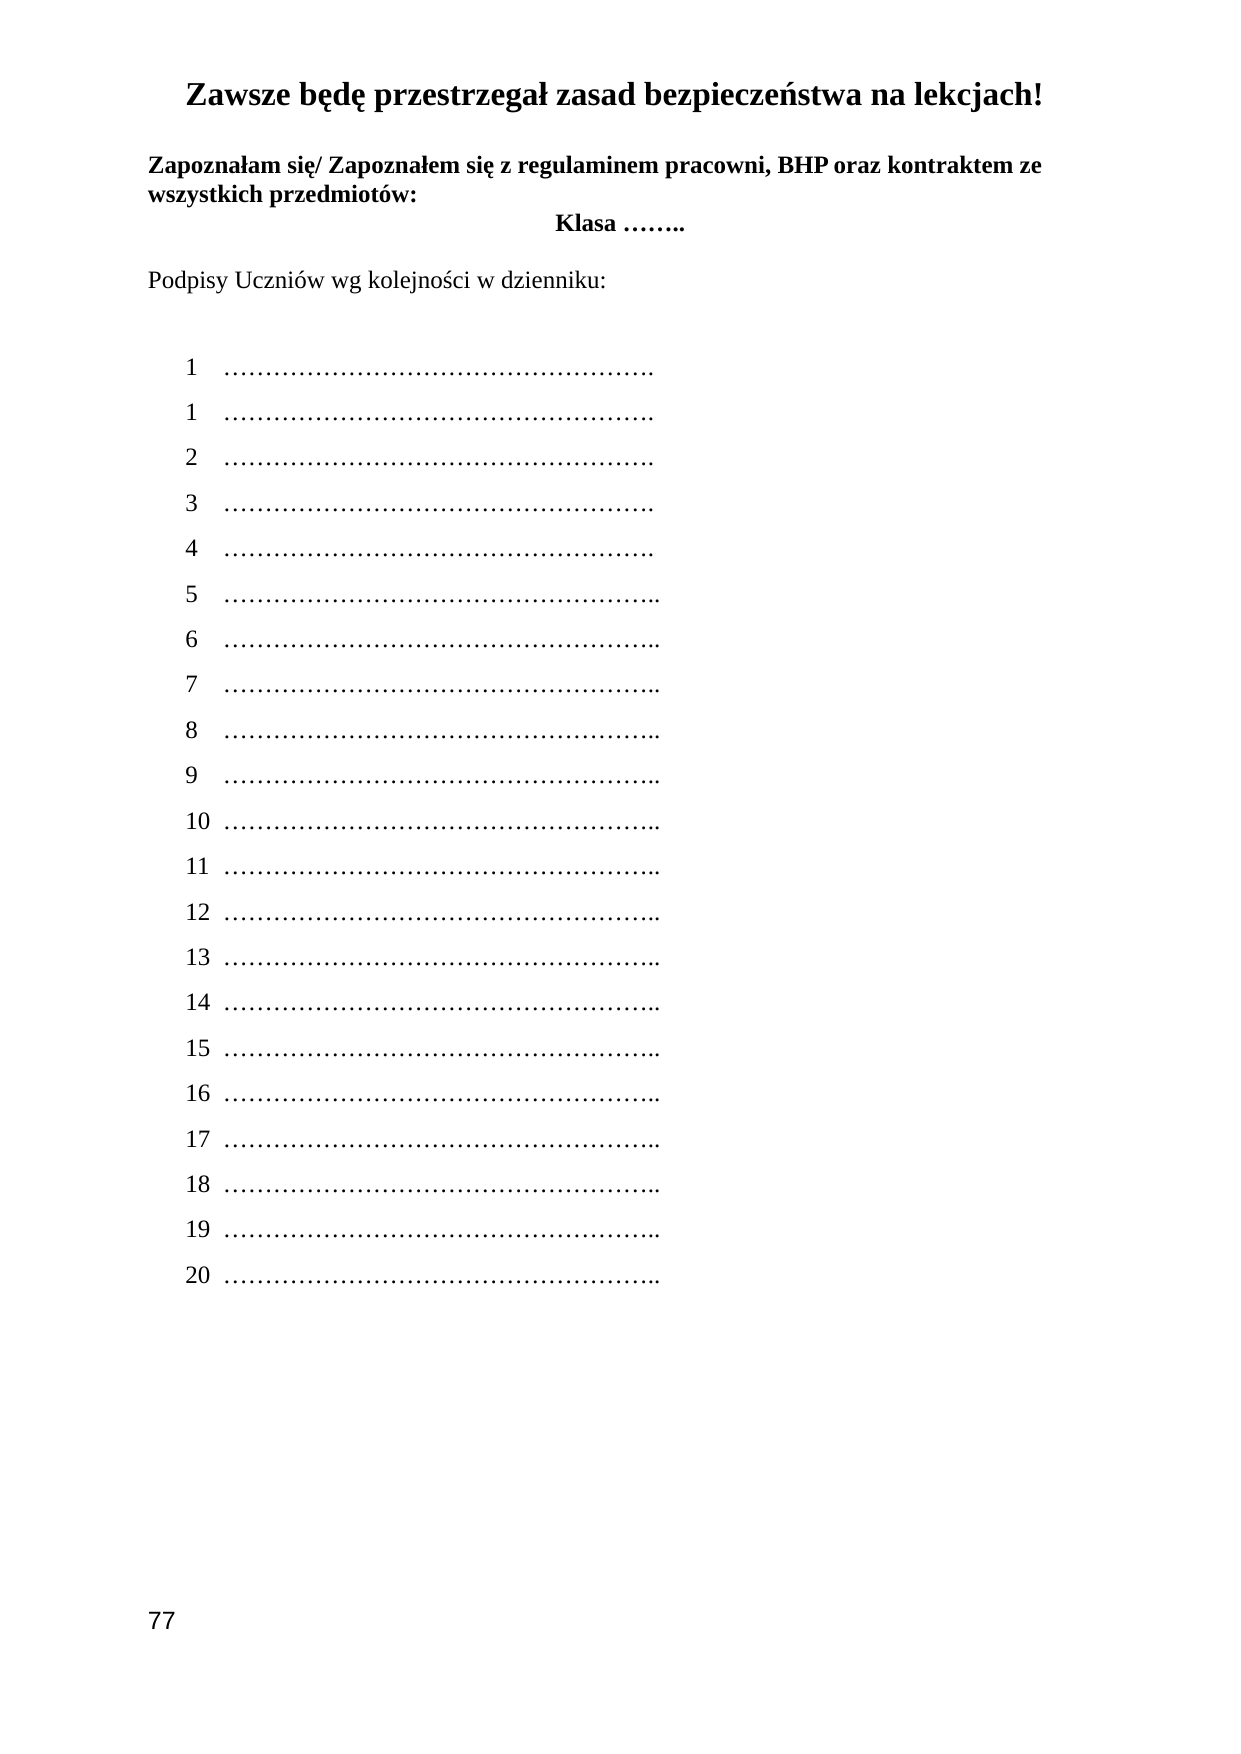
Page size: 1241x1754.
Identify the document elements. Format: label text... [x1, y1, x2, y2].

list …………………………………………….. [185, 760, 1093, 789]
list …………………………………………….. [185, 942, 1093, 971]
list …………………………………………….. [185, 624, 1093, 653]
list …………………………………………….. [185, 1169, 1093, 1198]
list …………………………………………….. [185, 1214, 1093, 1243]
list …………………………………………….. [185, 1260, 1093, 1289]
list …………………………………………….. [185, 1078, 1093, 1107]
list …………………………………………….. [185, 987, 1093, 1016]
list …………………………………………….. [185, 897, 1093, 925]
list ……………………………………………. [185, 397, 1093, 426]
list …………………………………………….. [185, 851, 1093, 880]
text Podpisy Uczniów wg kolejności w dzienniku: [148, 265, 1093, 294]
list ……………………………………………. [185, 352, 1093, 380]
list …………………………………………….. [185, 669, 1093, 698]
list …………………………………………….. [185, 1033, 1093, 1062]
text Zapoznałam się/ Zapoznałem się z regulaminem pracowni, BHP oraz kontraktem ze wszystkich przedmiotów: [148, 150, 1093, 208]
list …………………………………………….. [185, 1124, 1093, 1152]
list …………………………………………….. [185, 579, 1093, 607]
list …………………………………………….. [185, 715, 1093, 744]
list ……………………………………………. [185, 488, 1093, 517]
list …………………………………………….. [185, 806, 1093, 834]
text Zawsze będę przestrzegał zasad bezpieczeństwa na lekcjach! [185, 74, 1093, 112]
list ……………………………………………. [185, 533, 1093, 562]
text Klasa …….. [148, 208, 1093, 237]
list ……………………………………………. [185, 442, 1093, 471]
